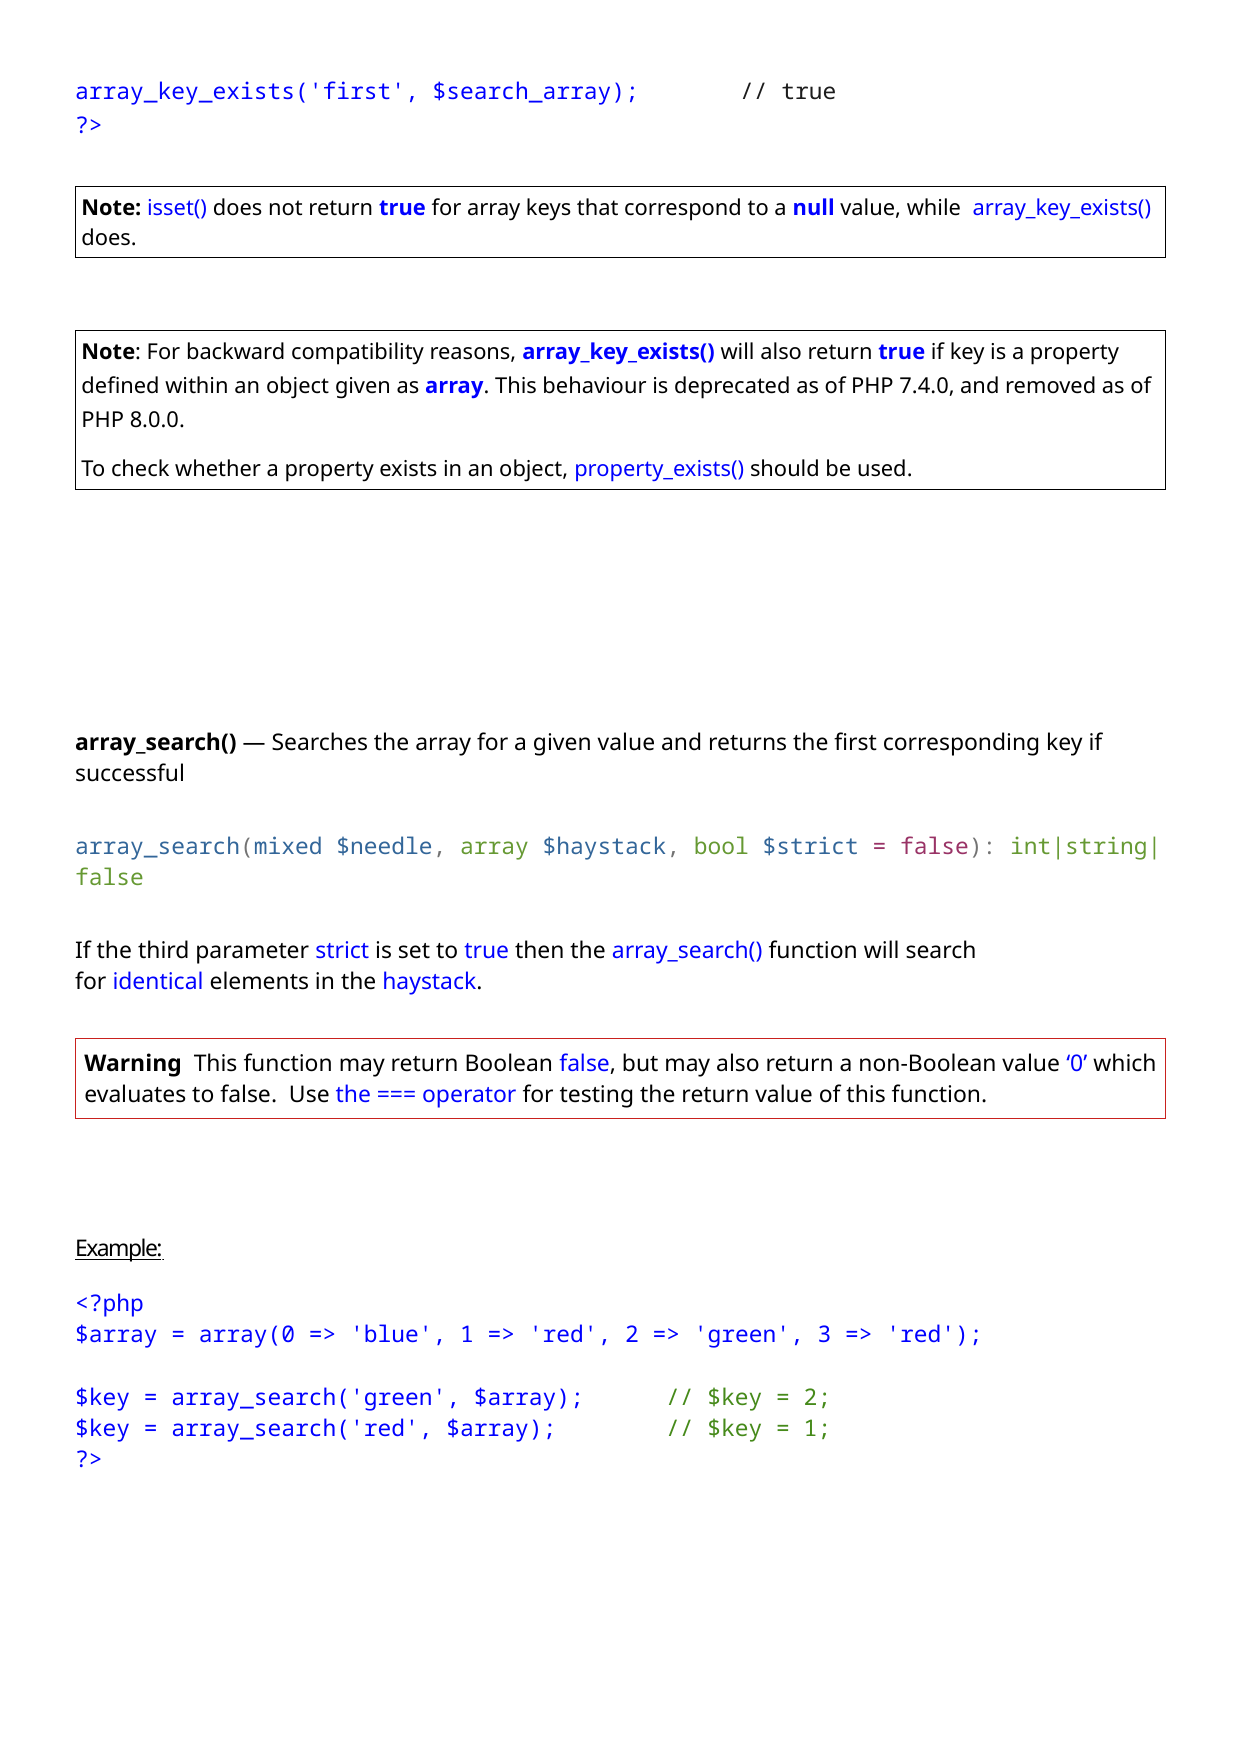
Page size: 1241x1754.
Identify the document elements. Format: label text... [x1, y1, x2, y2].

text array_search(mixed $needle, array $haystack, bool $strict = false): int|string|false [75, 830, 1166, 892]
text array_key_exists('first', $search_array); // true [75, 75, 1166, 106]
text <?php $array = array(0 => 'blue', 1 => 'red', 2 => 'green', 3 => 'red'); $key = array_search('green', $array); // $key = 2; $key = array_search('red', $array); // $key = 1; ?> [75, 1287, 1166, 1474]
text To check whether a property exists in an object, property_exists() should be used. [76, 447, 1165, 489]
text Example: [75, 1232, 1166, 1263]
text ?> [75, 109, 1166, 141]
text Note: isset() does not return true for array keys that correspond to a null value, while array_key_exists() does. [76, 187, 1165, 257]
text Warning This function may return Boolean false, but may also return a non-Boolean value ‘0’ which evaluates to false. Use the === operator for testing the return value of this function. [76, 1039, 1165, 1118]
text Note: For backward compatibility reasons, array_key_exists() will also return true if key is a property defined within an object given as array. This behaviour is deprecated as of PHP 7.4.0, and removed as of PHP 8.0.0. [76, 331, 1165, 434]
text array_search() — Searches the array for a given value and returns the first corresponding key if successful [75, 726, 1166, 788]
text If the third parameter strict is set to true then the array_search() function will search for identical elements in the haystack. [75, 934, 1166, 996]
